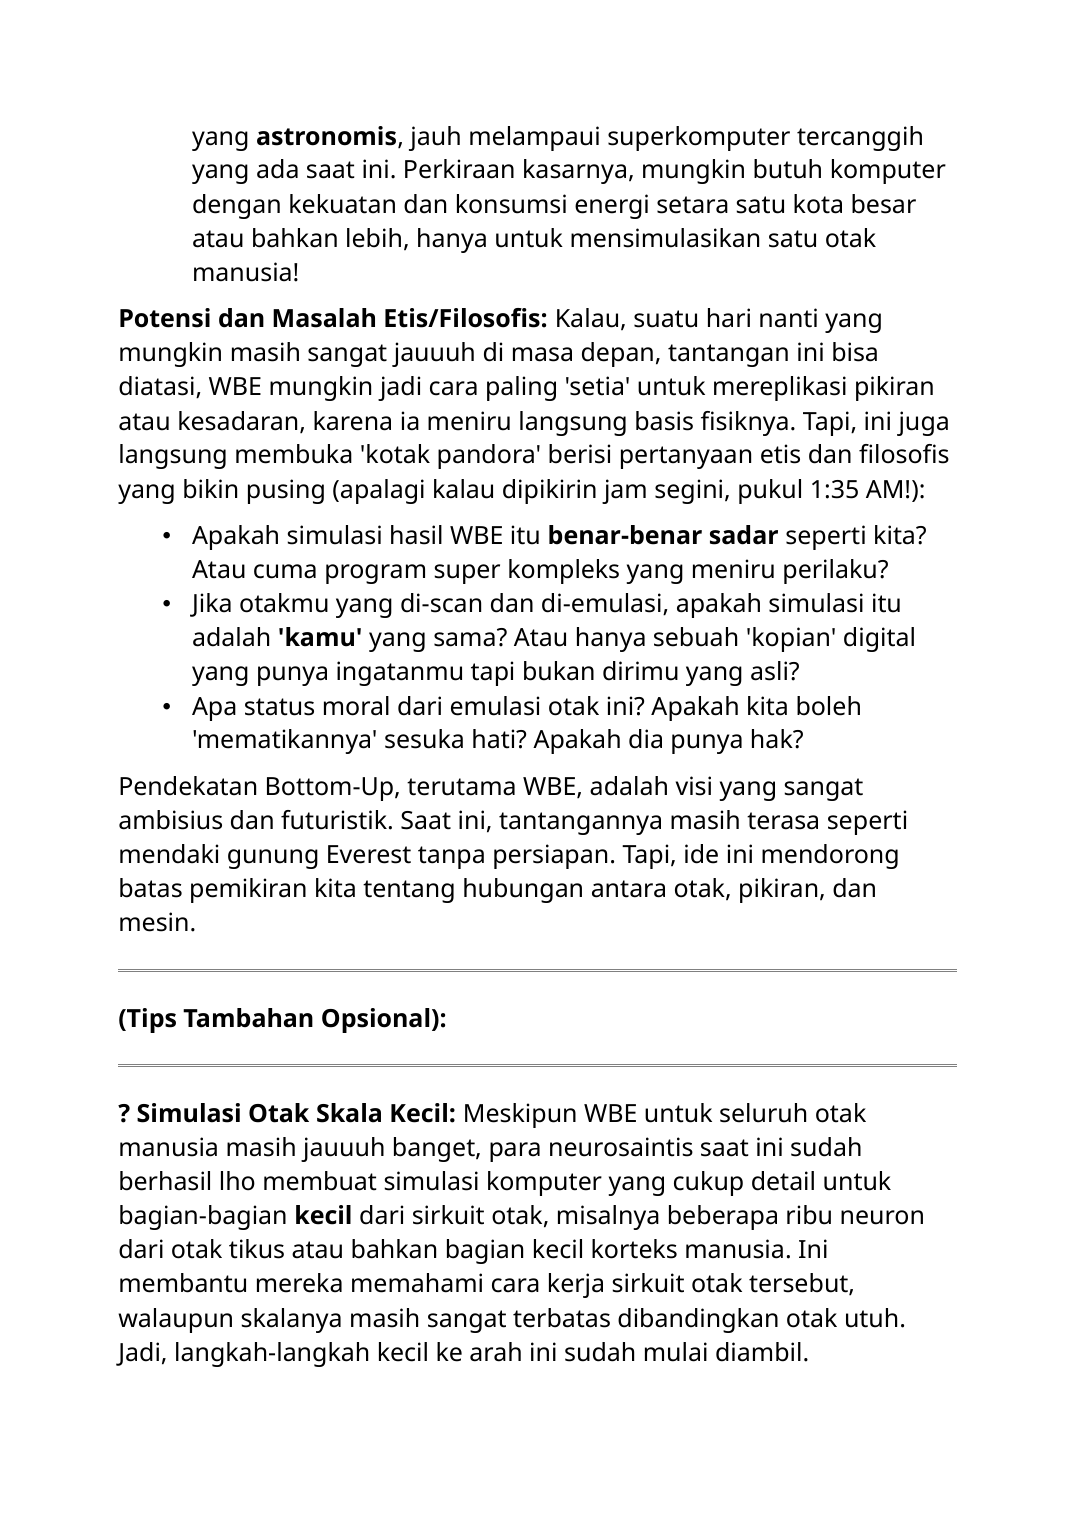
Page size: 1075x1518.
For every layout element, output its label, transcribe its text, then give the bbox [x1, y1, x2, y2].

text Pendekatan Bottom-Up, terutama WBE, adalah visi yang sangat ambisius dan futuristik. Saat ini, tantangannya masih terasa seperti mendaki gunung Everest tanpa persiapan. Tapi, ide ini mendorong batas pemikiran kita tentang hubungan antara otak, pikiran, dan mesin. [118, 769, 957, 939]
text Potensi dan Masalah Etis/Filosofis: Kalau, suatu hari nanti yang mungkin masih sangat jauuuh di masa depan, tantangan ini bisa diatasi, WBE mungkin jadi cara paling 'setia' untuk mereplikasi pikiran atau kesadaran, karena ia meniru langsung basis fisiknya. Tapi, ini juga langsung membuka 'kotak pandora' berisi pertanyaan etis dan filosofis yang bikin pusing (apalagi kalau dipikirin jam segini, pukul 1:35 AM!): [118, 301, 957, 505]
list Jika otakmu yang di-scan dan di-emulasi, apakah simulasi itu adalah 'kamu' yang sama? Atau hanya sebuah 'kopian' digital yang punya ingatanmu tapi bukan dirimu yang asli? [162, 586, 957, 688]
list Apa status moral dari emulasi otak ini? Apakah kita boleh 'mematikannya' sesuka hati? Apakah dia punya hak? [162, 688, 957, 756]
list yang astronomis, jauh melampaui superkomputer tercanggih yang ada saat ini. Perkiraan kasarnya, mungkin butuh komputer dengan kekuatan dan konsumsi energi setara satu kota besar atau bahkan lebih, hanya untuk mensimulasikan satu otak manusia! [162, 118, 957, 288]
text ? Simulasi Otak Skala Kecil: Meskipun WBE untuk seluruh otak manusia masih jauuuh banget, para neurosaintis saat ini sudah berhasil lho membuat simulasi komputer yang cukup detail untuk bagian-bagian kecil dari sirkuit otak, misalnya beberapa ribu neuron dari otak tikus atau bahkan bagian kecil korteks manusia. Ini membantu mereka memahami cara kerja sirkuit otak tersebut, walaupun skalanya masih sangat terbatas dibandingkan otak utuh. Jadi, langkah-langkah kecil ke arah ini sudah mulai diambil. [118, 1096, 957, 1368]
text (Tips Tambahan Opsional): [118, 1000, 957, 1034]
list Apakah simulasi hasil WBE itu benar-benar sadar seperti kita? Atau cuma program super kompleks yang meniru perilaku? [162, 518, 957, 586]
